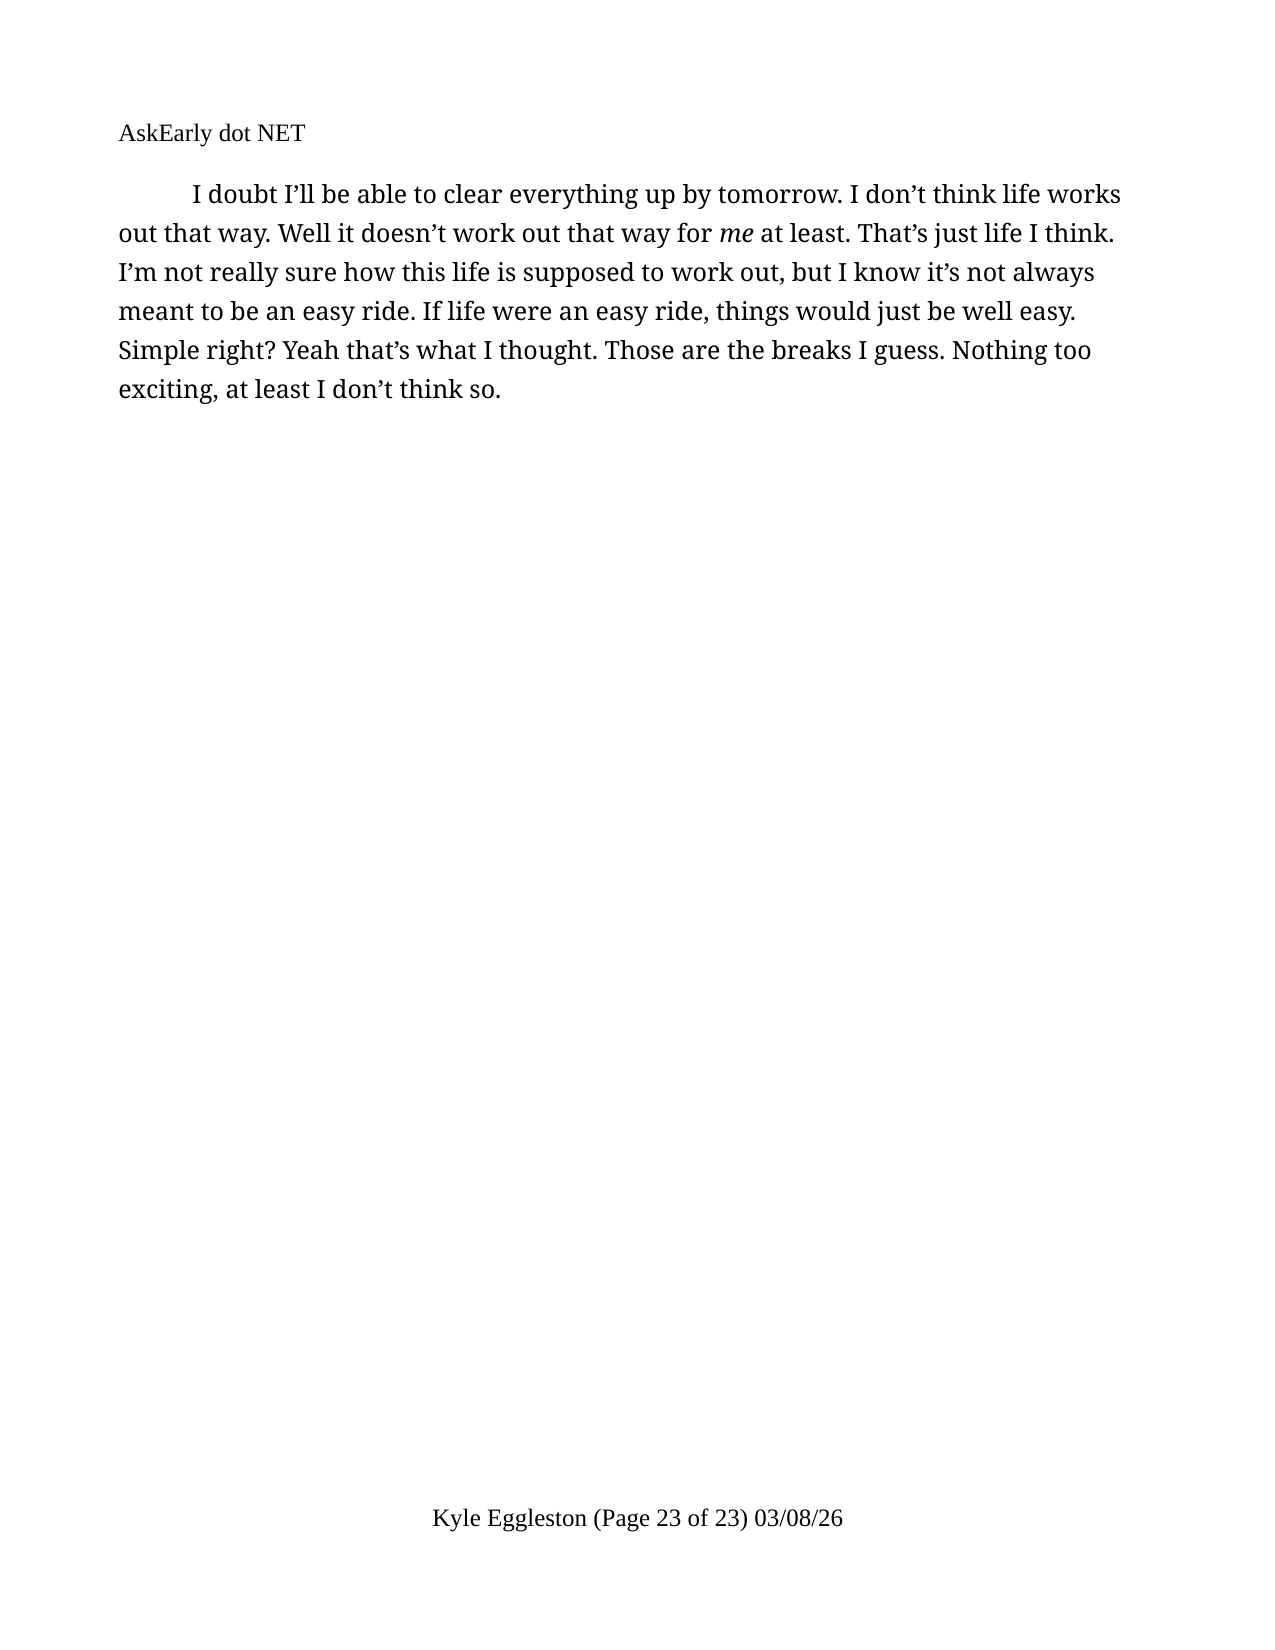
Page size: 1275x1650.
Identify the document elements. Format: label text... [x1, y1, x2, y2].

text I doubt I’ll be able to clear everything up by tomorrow. I don’t think life works out that way. Well it doesn’t work out that way for me at least. That’s just life I think. I’m not really sure how this life is supposed to work out, but I know it’s not always meant to be an easy ride. If life were an easy ride, things would just be well easy. Simple right? Yeah that’s what I thought. Those are the breaks I guess. Nothing too exciting, at least I don’t think so. [118, 176, 1157, 406]
